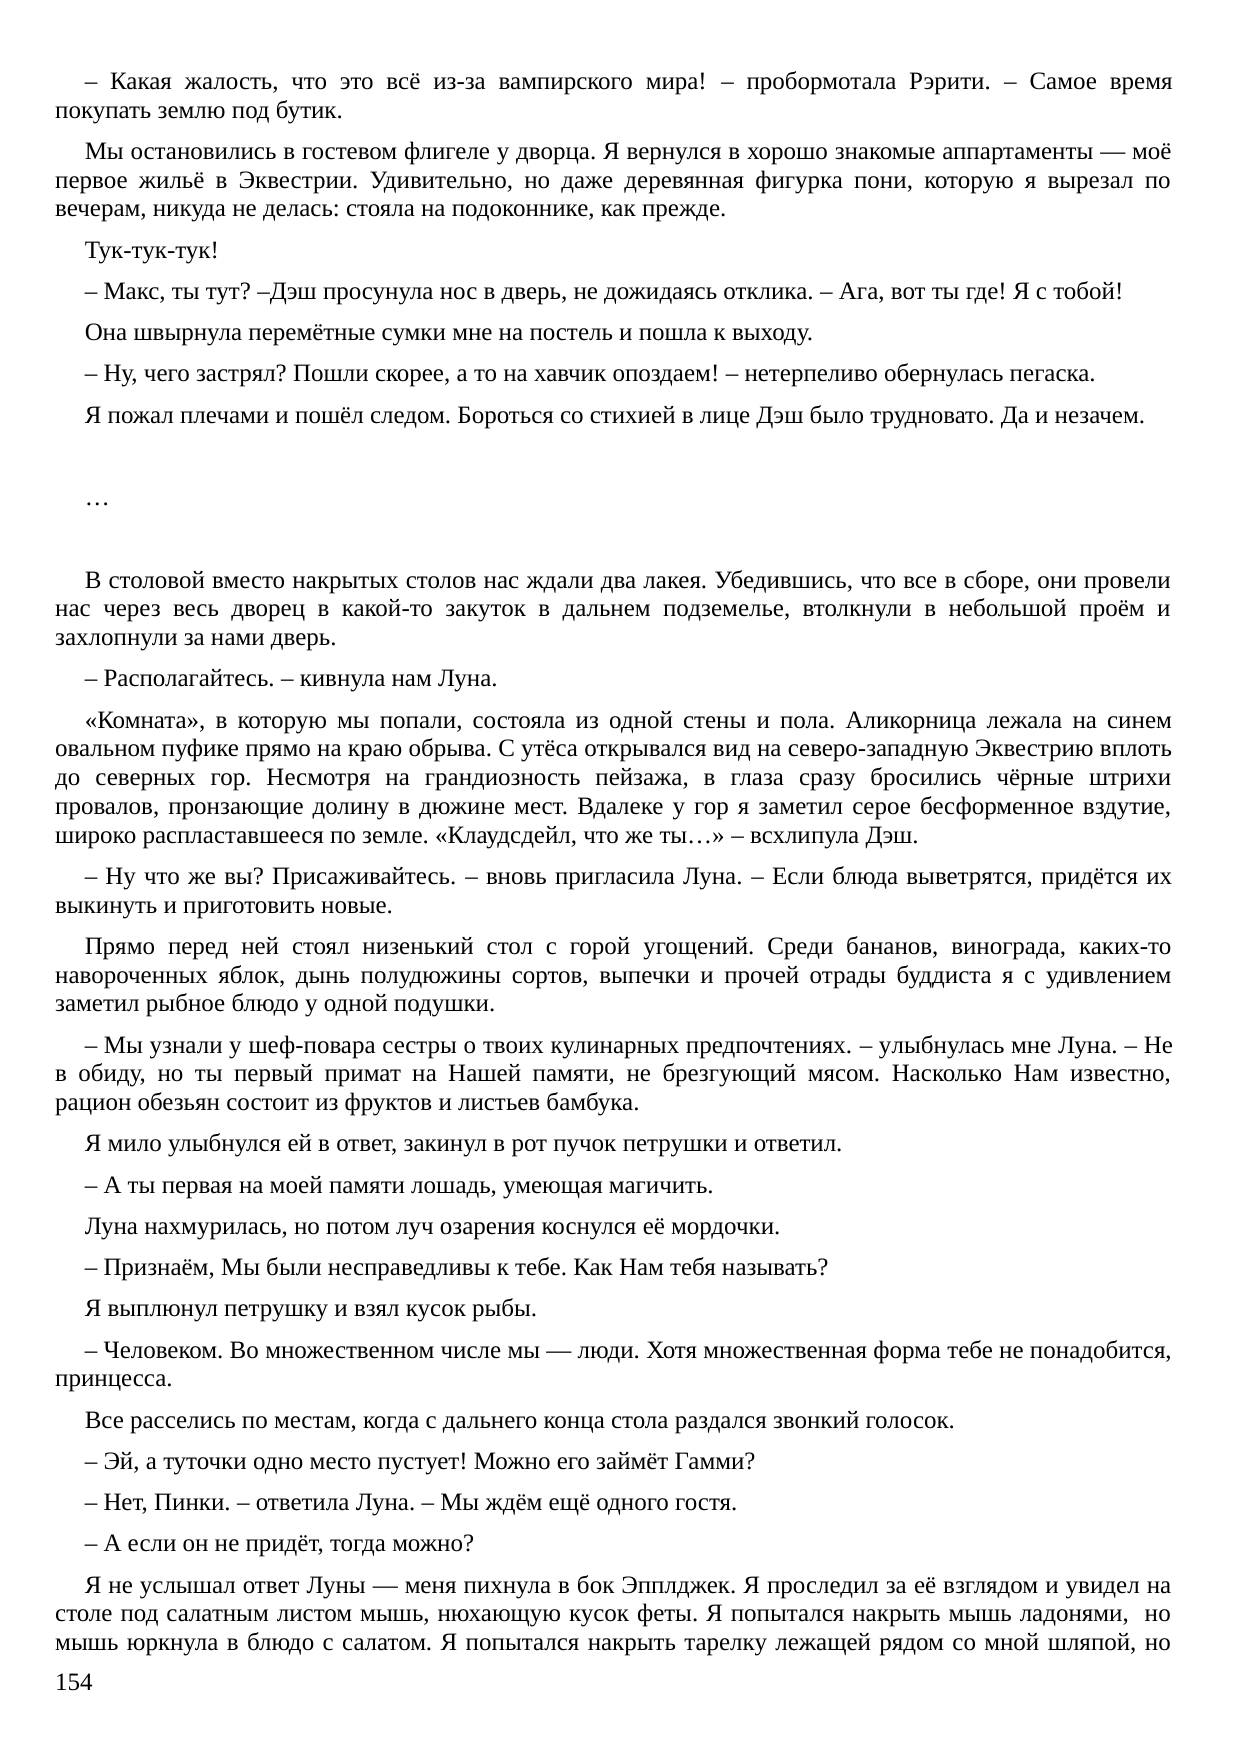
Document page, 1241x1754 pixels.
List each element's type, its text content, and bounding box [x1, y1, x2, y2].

text Я пожал плечами и пошёл следом. Бороться со стихией в лице Дэш было трудновато. Да и незачем. [55, 400, 1173, 428]
text – А если он не придёт, тогда можно? [55, 1528, 1173, 1557]
text – Признаём, Мы были несправедливы к тебе. Как Нам тебя называть? [55, 1252, 1173, 1281]
text Я выплюнул петрушку и взял кусок рыбы. [55, 1293, 1173, 1322]
text Тук-тук-тук! [55, 235, 1173, 263]
text – Ну, чего застрял? Пошли скорее, а то на хавчик опоздаем! – нетерпеливо обернулась пегаска. [55, 358, 1173, 387]
text Она швырнула перемётные сумки мне на постель и пошла к выходу. [55, 317, 1173, 346]
text – А ты первая на моей памяти лошадь, умеющая магичить. [55, 1170, 1173, 1198]
text – Эй, а туточки одно место пустует! Можно его займёт Гамми? [55, 1446, 1173, 1475]
text Все расселись по местам, когда с дальнего конца стола раздался звонкий голосок. [55, 1405, 1173, 1433]
text Мы остановились в гостевом флигеле у дворца. Я вернулся в хорошо знакомые аппартаменты — моё первое жильё в Эквестрии. Удивительно, но даже деревянная фигурка пони, которую я вырезал по вечерам, никуда не делась: стояла на подоконнике, как прежде. [55, 136, 1173, 222]
text В столовой вместо накрытых столов нас ждали два лакея. Убедившись, что все в сборе, они провели нас через весь дворец в какой-то закуток в дальнем подземелье, втолкнули в небольшой проём и захлопнули за нами дверь. [55, 565, 1173, 651]
text – Человеком. Во множественном числе мы — люди. Хотя множественная форма тебе не понадобится, принцесса. [55, 1335, 1173, 1392]
text … [55, 482, 1173, 511]
text Я не услышал ответ Луны — меня пихнула в бок Эпплджек. Я проследил за её взглядом и увидел на столе под салатным листом мышь, нюхающую кусок феты. Я попытался накрыть мышь ладонями, но мышь юркнула в блюдо с салатом. Я попытался накрыть тарелку лежащей рядом со мной шляпой, но [55, 1570, 1173, 1656]
text Прямо перед ней стоял низенький стол с горой угощений. Среди бананов, винограда, каких-то навороченных яблок, дынь полудюжины сортов, выпечки и прочей отрады буддиста я с удивлением заметил рыбное блюдо у одной подушки. [55, 931, 1173, 1017]
text – Какая жалость, что это всё из-за вампирского мира! – пробормотала Рэрити. – Самое время покупать землю под бутик. [55, 66, 1173, 123]
text – Макс, ты тут? –Дэш просунула нос в дверь, не дожидаясь отклика. – Ага, вот ты где! Я с тобой! [55, 276, 1173, 305]
text «Комната», в которую мы попали, состояла из одной стены и пола. Аликорница лежала на синем овальном пуфике прямо на краю обрыва. С утёса открывался вид на северо-западную Эквестрию вплоть до северных гор. Несмотря на грандиозность пейзажа, в глаза сразу бросились чёрные штрихи провалов, пронзающие долину в дюжине мест. Вдалеке у гор я заметил серое бесформенное вздутие, широко распластавшееся по земле. «Клаудсдейл, что же ты…» – всхлипула Дэш. [55, 705, 1173, 848]
text Я мило улыбнулся ей в ответ, закинул в рот пучок петрушки и ответил. [55, 1128, 1173, 1157]
text – Располагайтесь. – кивнула нам Луна. [55, 663, 1173, 692]
text Луна нахмурилась, но потом луч озарения коснулся её мордочки. [55, 1211, 1173, 1240]
text – Мы узнали у шеф-повара сестры о твоих кулинарных предпочтениях. – улыбнулась мне Луна. – Не в обиду, но ты первый примат на Нашей памяти, не брезгующий мясом. Насколько Нам известно, рацион обезьян состоит из фруктов и листьев бамбука. [55, 1030, 1173, 1116]
text – Ну что же вы? Присаживайтесь. – вновь пригласила Луна. – Если блюда выветрятся, придётся их выкинуть и приготовить новые. [55, 861, 1173, 918]
text – Нет, Пинки. – ответила Луна. – Мы ждём ещё одного гостя. [55, 1487, 1173, 1516]
